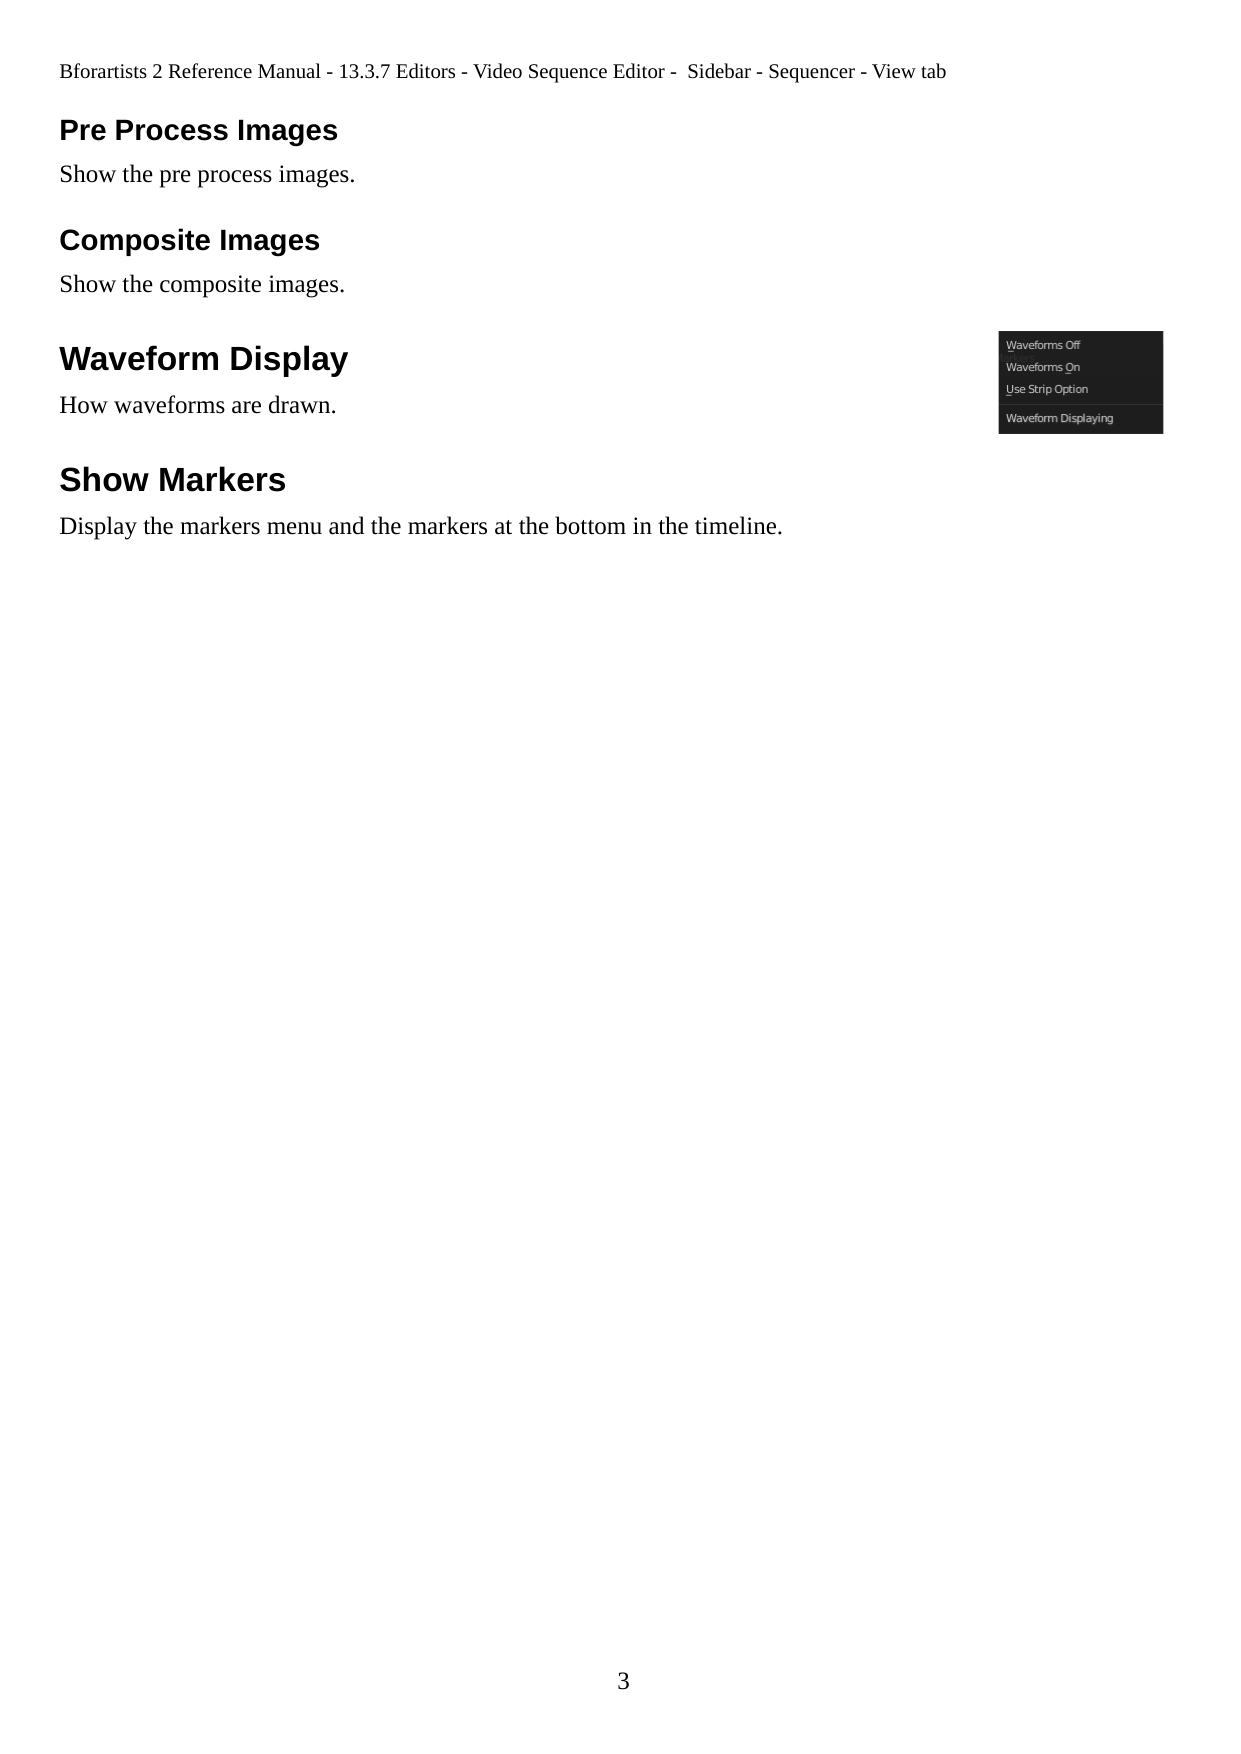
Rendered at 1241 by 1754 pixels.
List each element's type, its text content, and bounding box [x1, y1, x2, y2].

text Display the markers menu and the markers at the bottom in the timeline. [59, 511, 1181, 539]
subtitle Waveform Display [59, 339, 998, 377]
picture [998, 331, 1164, 434]
text Show the pre process images. [59, 159, 1181, 188]
text Show the composite images. [59, 269, 1181, 297]
subtitle Pre Process Images [59, 113, 1181, 146]
subtitle [1164, 339, 1181, 377]
subtitle Composite Images [59, 222, 1181, 256]
subtitle Show Markers [59, 460, 1181, 498]
text How waveforms are drawn. [59, 390, 998, 418]
